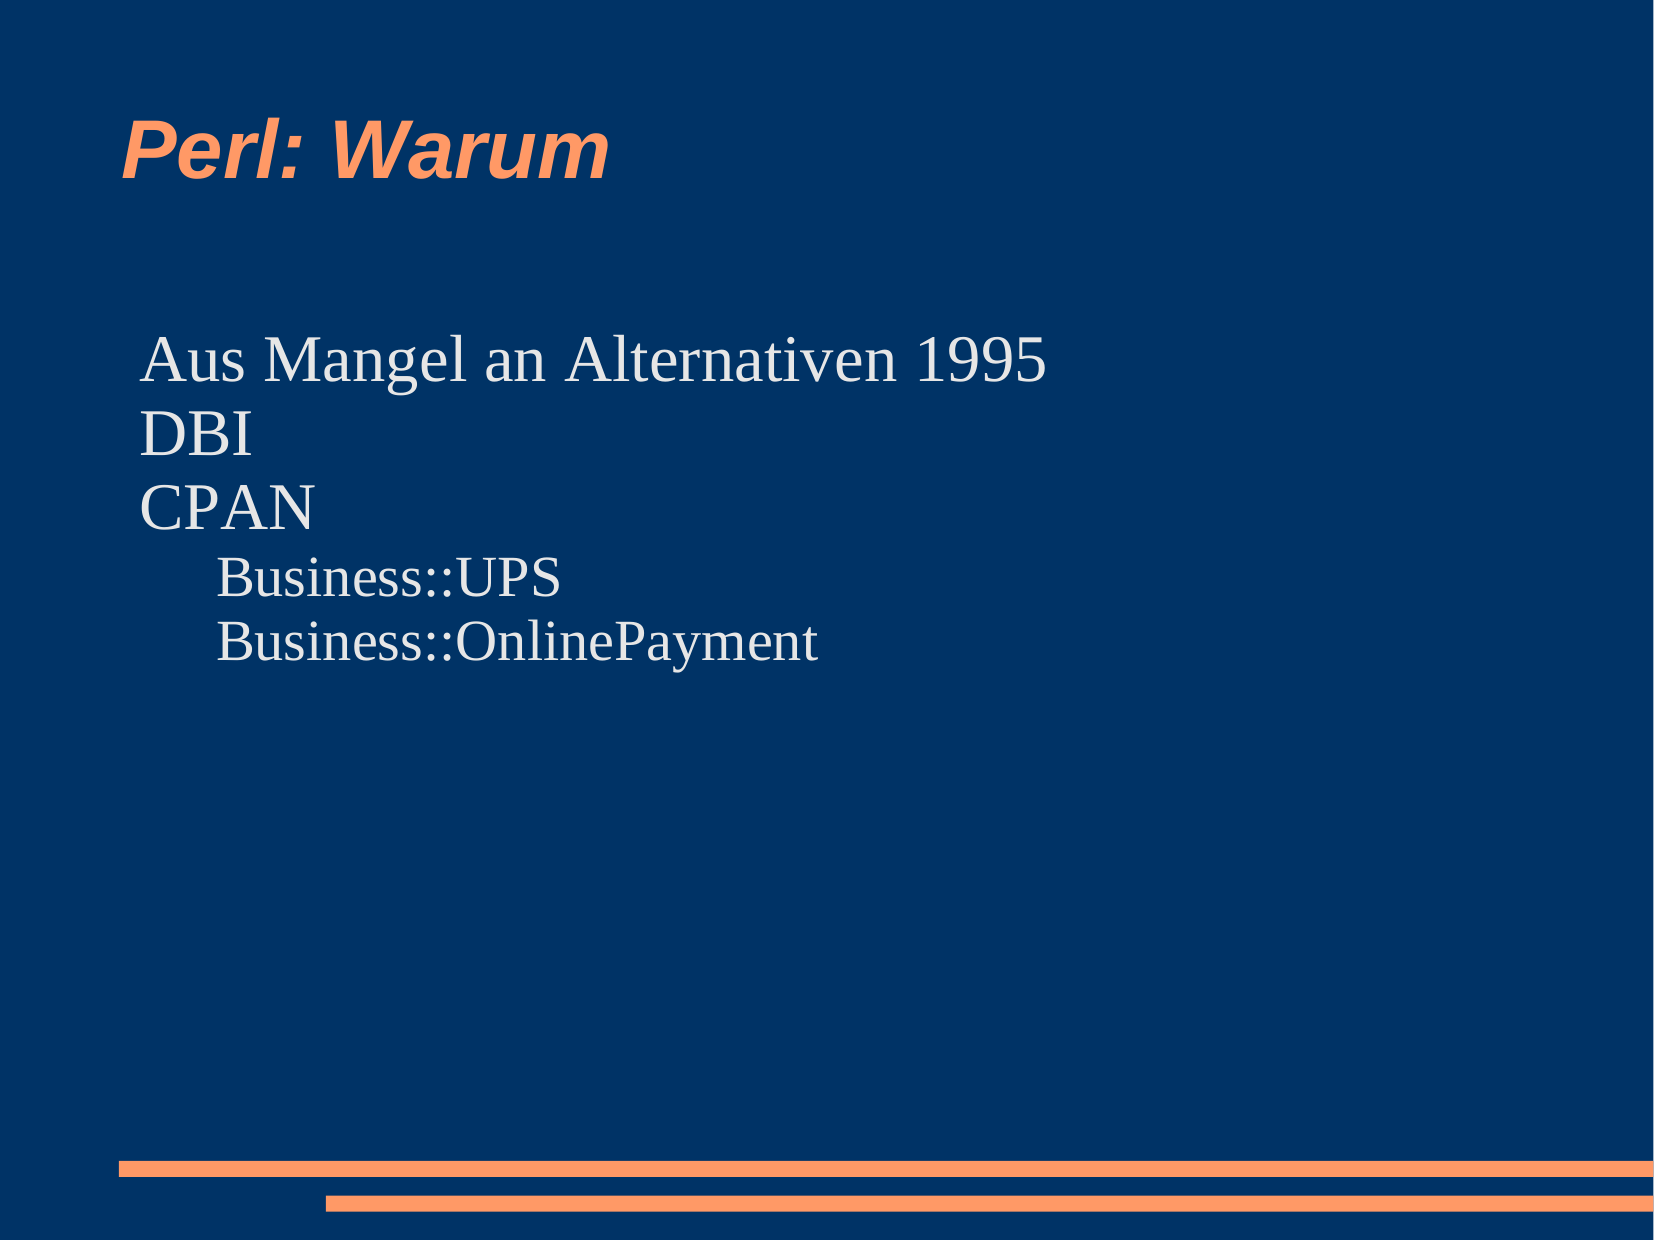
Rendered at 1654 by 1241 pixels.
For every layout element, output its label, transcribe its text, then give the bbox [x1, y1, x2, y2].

list Aus Mangel an Alternativen 1995 DBI CPAN Business::UPS Business::OnlinePayment [121, 322, 1561, 1118]
title Perl: Warum [121, 53, 1534, 247]
